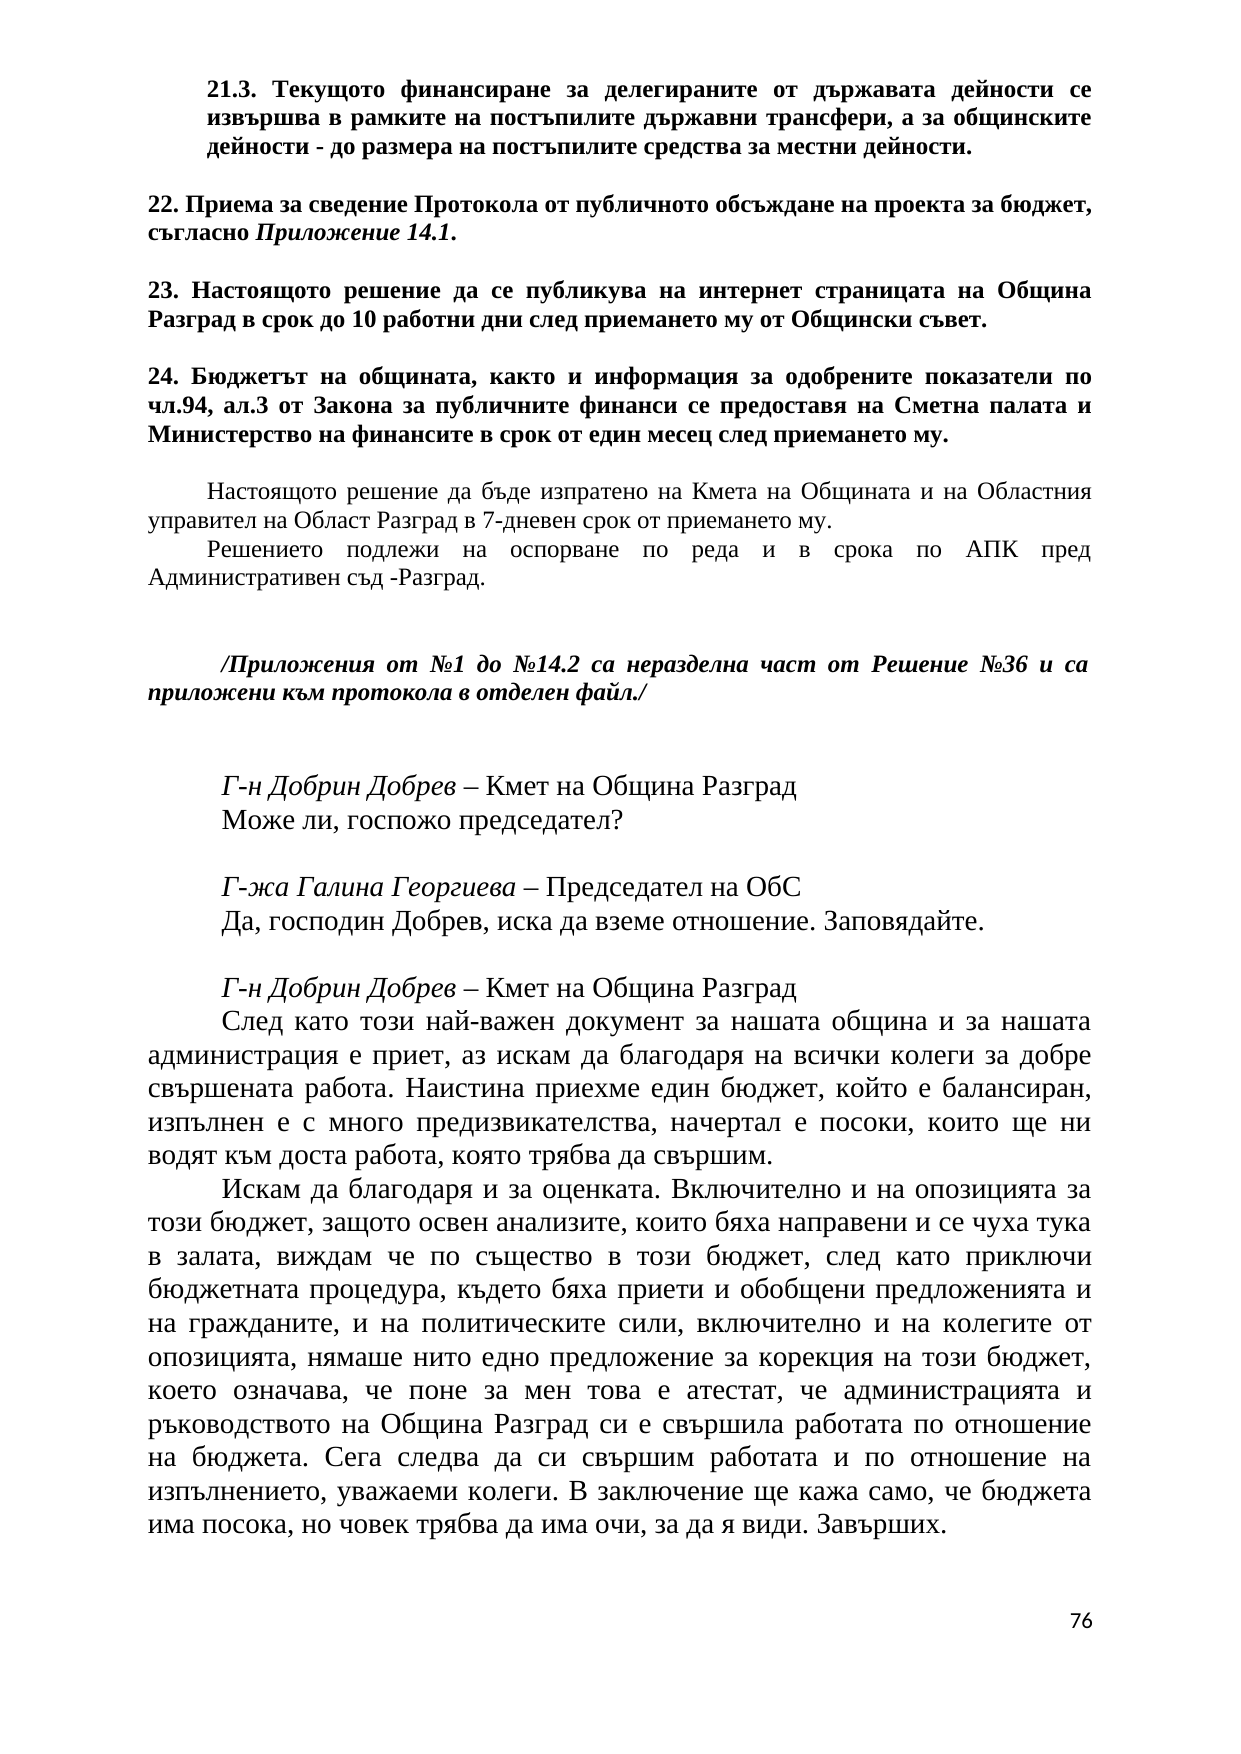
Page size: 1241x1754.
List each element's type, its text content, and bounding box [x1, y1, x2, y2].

text /Приложения от №1 до №14.2 са неразделна част от Решение №36 и са приложени към протокола в отделен файл./ [148, 649, 1093, 706]
text Г-н Добрин Добрев – Кмет на Община Разград [148, 768, 1093, 802]
text Решението подлежи на оспорване по реда и в срока по АПК пред Административен съд -Разград. [148, 534, 1093, 591]
text 23. Настоящото решение да се публикува на интернет страницата на Община Разград в срок до 10 работни дни след приемането му от Общински съвет. [148, 275, 1093, 332]
text След като този най-важен документ за нашата община и за нашата администрация е приет, аз искам да благодаря на всички колеги за добре свършената работа. Наистина приехме един бюджет, който е балансиран, изпълнен е с много предизвикателства, начертал е посоки, които ще ни водят към доста работа, която трябва да свършим. [148, 1003, 1093, 1171]
text Г-жа Галина Георгиева – Председател на ОбС [148, 869, 1093, 903]
text 24. Бюджетът на общината, както и информация за одобрените показатели по чл.94, ал.3 от Закона за публичните финанси се предоставя на Сметна палата и Министерство на финансите в срок от един месец след приемането му. [148, 361, 1093, 447]
text Може ли, госпожо председател? [148, 802, 1093, 836]
text Г-н Добрин Добрев – Кмет на Община Разград [148, 970, 1093, 1003]
text Настоящото решение да бъде изпратено на Кмета на Общината и на Областния управител на Област Разград в 7-дневен срок от приемането му. [148, 476, 1093, 534]
text 22. Приема за сведение Протокола от публичното обсъждане на проекта за бюджет, съгласно Приложение 14.1. [148, 189, 1093, 246]
text 21.3. Текущото финансиране за делегираните от държавата дейности се извършва в рамките на постъпилите държавни трансфери, а за общинските дейности - до размера на постъпилите средства за местни дейности. [207, 74, 1093, 160]
text Искам да благодаря и за оценката. Включително и на опозицията за този бюджет, защото освен анализите, които бяха направени и се чуха тука в залата, виждам че по същество в този бюджет, след като приключи бюджетната процедура, където бяха приети и обобщени предложенията и на гражданите, и на политическите сили, включително и на колегите от опозицията, нямаше нито едно предложение за корекция на този бюджет, което означава, че поне за мен това е атестат, че администрацията и ръководството на Община Разград си е свършила работата по отношение на бюджета. Сега следва да си свършим работата и по отношение на изпълнението, уважаеми колеги. В заключение ще кажа само, че бюджета има посока, но човек трябва да има очи, за да я види. Завърших. [148, 1171, 1093, 1540]
text Да, господин Добрев, иска да вземе отношение. Заповядайте. [148, 903, 1093, 936]
